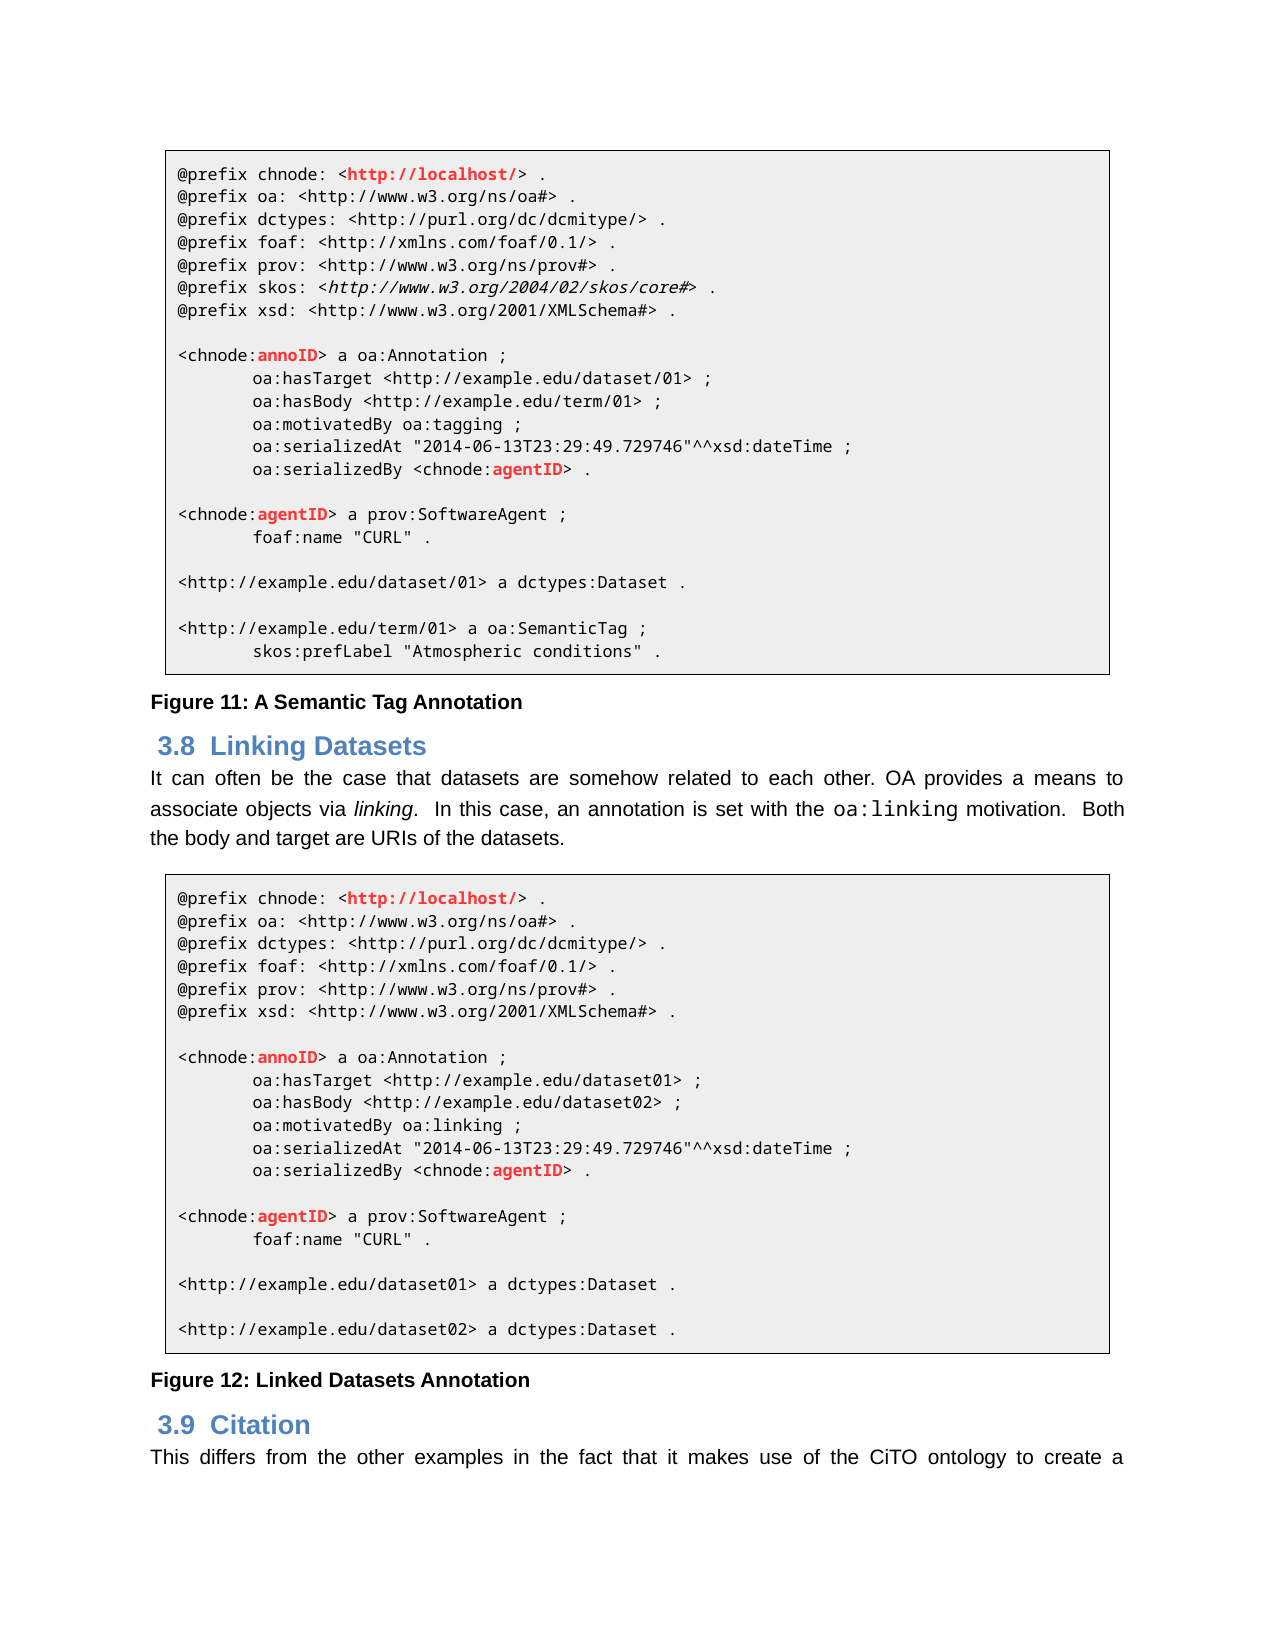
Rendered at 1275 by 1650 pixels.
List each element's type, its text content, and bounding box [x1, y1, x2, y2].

list @prefix dctypes: <http://purl.org/dc/dcmitype/> . [177, 932, 1098, 955]
list @prefix xsd: <http://www.w3.org/2001/XMLSchema#> . [177, 298, 1098, 321]
list @prefix oa: <http://www.w3.org/ns/oa#> . [177, 185, 1098, 208]
list foaf:name "CURL" . [177, 526, 1098, 548]
list oa:hasBody <http://example.edu/dataset02> ; [177, 1091, 1098, 1114]
subtitle Linking Datasets [150, 713, 1125, 761]
list oa:serializedBy <chnode:agentID> . [177, 1159, 1098, 1182]
text This differs from the other examples in the fact that it makes use of the CiTO ontology to create a [150, 1445, 1125, 1469]
list oa:hasTarget <http://example.edu/dataset/01> ; [177, 367, 1098, 389]
list skos:prefLabel "Atmospheric conditions" . [177, 639, 1098, 662]
list @prefix foaf: <http://xmlns.com/foaf/0.1/> . [177, 230, 1098, 253]
list <chnode:annoID> a oa:Annotation ; [177, 1046, 1098, 1068]
list Figure 12: Linked Datasets Annotation [150, 887, 1125, 1392]
list <chnode:annoID> a oa:Annotation ; [177, 344, 1098, 367]
list <http://example.edu/dataset02> a dctypes:Dataset . [177, 1318, 1098, 1341]
list <chnode:agentID> a prov:SoftwareAgent ; [177, 503, 1098, 526]
list oa:hasBody <http://example.edu/term/01> ; [177, 389, 1098, 412]
list @prefix chnode: <http://localhost/> . [177, 887, 1098, 909]
list @prefix foaf: <http://xmlns.com/foaf/0.1/> . [177, 955, 1098, 977]
list <http://example.edu/dataset/01> a dctypes:Dataset . [177, 571, 1098, 594]
list <http://example.edu/term/01> a oa:SemanticTag ; [177, 616, 1098, 639]
list <chnode:agentID> a prov:SoftwareAgent ; [177, 1204, 1098, 1227]
list @prefix xsd: <http://www.w3.org/2001/XMLSchema#> . [177, 1000, 1098, 1023]
subtitle Citation [150, 1392, 1125, 1440]
list @prefix oa: <http://www.w3.org/ns/oa#> . [177, 909, 1098, 932]
text It can often be the case that datasets are somehow related to each other. OA provides a means to associate objects via linking. In this case, an annotation is set with the oa:linking motivation. Both the body and target are URIs of the datasets. [150, 766, 1125, 850]
list foaf:name "CURL" . [177, 1227, 1098, 1250]
list <http://example.edu/dataset01> a dctypes:Dataset . [177, 1273, 1098, 1295]
list oa:hasTarget <http://example.edu/dataset01> ; [177, 1068, 1098, 1091]
list @prefix prov: <http://www.w3.org/ns/prov#> . [177, 977, 1098, 1000]
list oa:serializedBy <chnode:agentID> . [177, 457, 1098, 480]
list @prefix prov: <http://www.w3.org/ns/prov#> . [177, 253, 1098, 276]
list oa:serializedAt "2014-06-13T23:29:49.729746"^^xsd:dateTime ; [177, 1136, 1098, 1159]
list @prefix chnode: <http://localhost/> . [177, 162, 1098, 185]
list @prefix skos: <http://www.w3.org/2004/02/skos/core#> . [177, 276, 1098, 298]
list oa:motivatedBy oa:linking ; [177, 1114, 1098, 1136]
list oa:serializedAt "2014-06-13T23:29:49.729746"^^xsd:dateTime ; [177, 435, 1098, 457]
list oa:motivatedBy oa:tagging ; [177, 412, 1098, 435]
list @prefix dctypes: <http://purl.org/dc/dcmitype/> . [177, 208, 1098, 230]
list Figure 11: A Semantic Tag Annotation [150, 162, 1125, 713]
